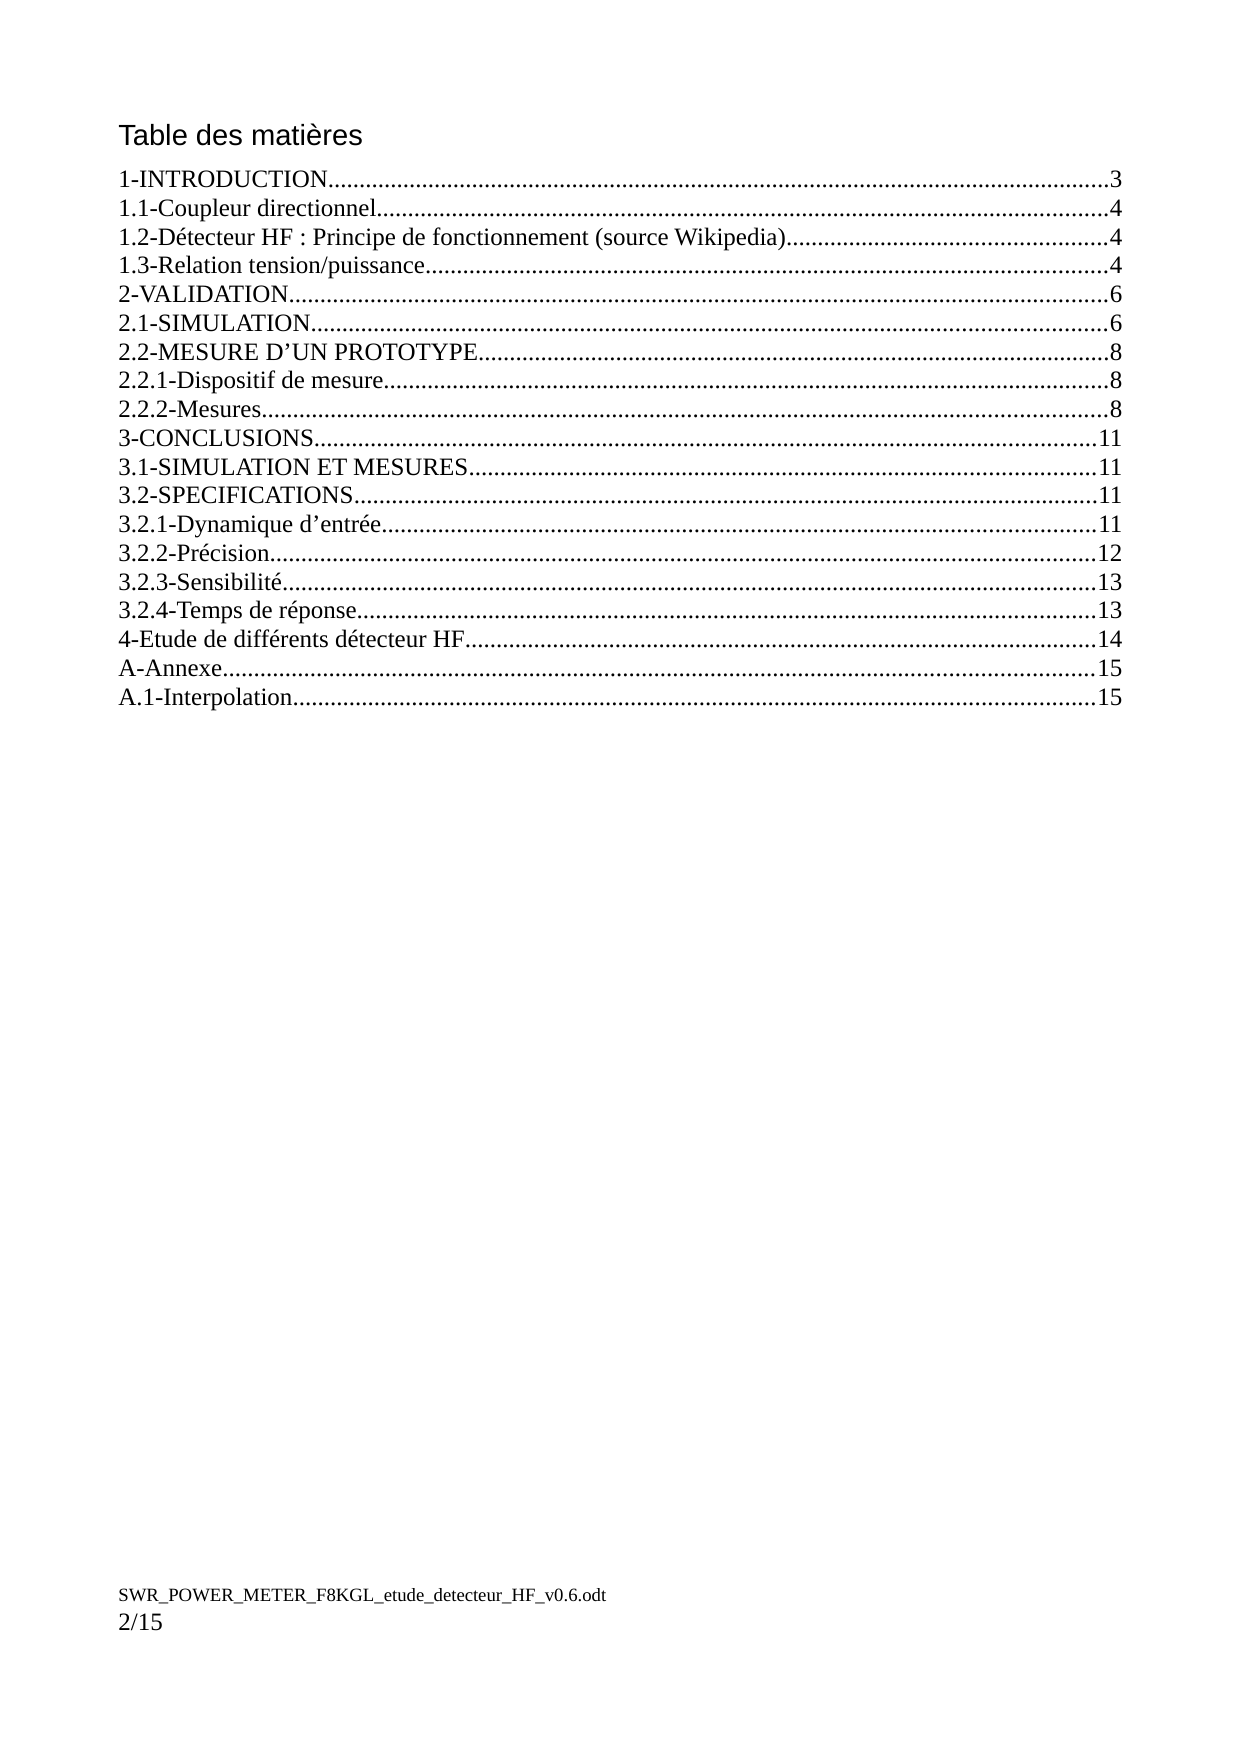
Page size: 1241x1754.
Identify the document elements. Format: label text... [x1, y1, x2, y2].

text 3.2.1-Dynamique d’entrée 11 [118, 509, 1122, 538]
text 2.2.2-Mesures 8 [118, 394, 1122, 423]
text 1.1-Coupleur directionnel 4 [118, 193, 1122, 222]
text 2-VALIDATION 6 [118, 279, 1122, 308]
text 3.2.3-Sensibilité 13 [118, 567, 1122, 595]
text 3.1-SIMULATION ET MESURES 11 [118, 452, 1122, 480]
text 1.2-Détecteur HF : Principe de fonctionnement (source Wikipedia) 4 [118, 222, 1122, 250]
text 3.2.4-Temps de réponse 13 [118, 595, 1122, 624]
text A.1-Interpolation 15 [118, 682, 1122, 710]
text A-Annexe 15 [118, 653, 1122, 682]
text 1.3-Relation tension/puissance 4 [118, 250, 1122, 279]
text 3.2-SPECIFICATIONS 11 [118, 480, 1122, 509]
subtitle Table des matières [118, 118, 1122, 152]
text 1-INTRODUCTION 3 [118, 164, 1122, 193]
text 2.2.1-Dispositif de mesure 8 [118, 365, 1122, 394]
text 2.2-MESURE D’UN PROTOTYPE 8 [118, 337, 1122, 365]
text 3.2.2-Précision 12 [118, 538, 1122, 567]
text 2.1-SIMULATION 6 [118, 308, 1122, 337]
text 3-CONCLUSIONS 11 [118, 423, 1122, 452]
text 4-Etude de différents détecteur HF 14 [118, 624, 1122, 653]
